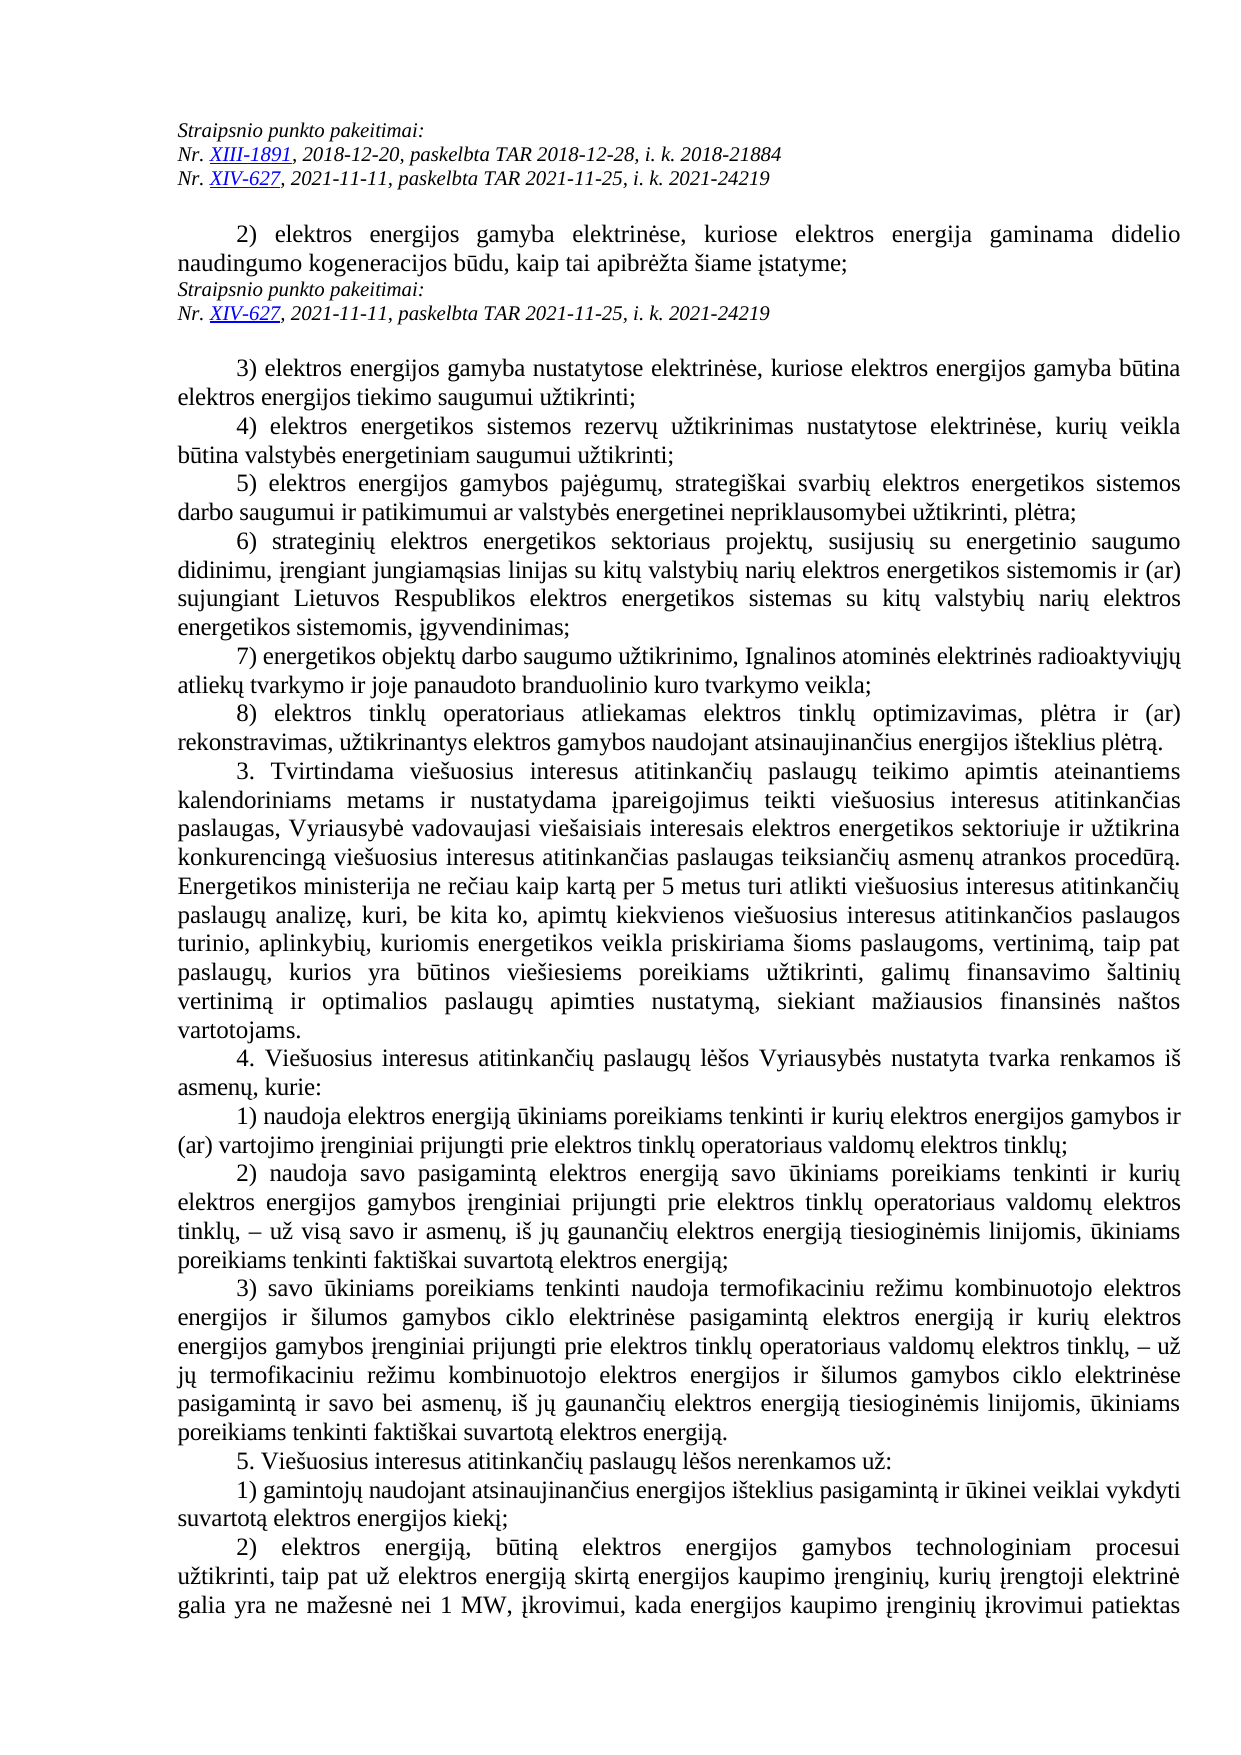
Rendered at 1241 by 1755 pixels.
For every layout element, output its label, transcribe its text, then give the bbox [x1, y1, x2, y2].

text 8) elektros tinklų operatoriaus atliekamas elektros tinklų optimizavimas, plėtra ir (ar) rekonstravimas, užtikrinantys elektros gamybos naudojant atsinaujinančius energijos išteklius plėtrą. [177, 698, 1181, 756]
text 1) naudoja elektros energiją ūkiniams poreikiams tenkinti ir kurių elektros energijos gamybos ir (ar) vartojimo įrenginiai prijungti prie elektros tinklų operatoriaus valdomų elektros tinklų; [177, 1101, 1181, 1158]
text 2) naudoja savo pasigamintą elektros energiją savo ūkiniams poreikiams tenkinti ir kurių elektros energijos gamybos įrenginiai prijungti prie elektros tinklų operatoriaus valdomų elektros tinklų, – už visą savo ir asmenų, iš jų gaunančių elektros energiją tiesioginėmis linijomis, ūkiniams poreikiams tenkinti faktiškai suvartotą elektros energiją; [177, 1158, 1181, 1273]
text 3) elektros energijos gamyba nustatytose elektrinėse, kuriose elektros energijos gamyba būtina elektros energijos tiekimo saugumui užtikrinti; [177, 353, 1181, 411]
text 6) strateginių elektros energetikos sektoriaus projektų, susijusių su energetinio saugumo didinimu, įrengiant jungiamąsias linijas su kitų valstybių narių elektros energetikos sistemomis ir (ar) sujungiant Lietuvos Respublikos elektros energetikos sistemas su kitų valstybių narių elektros energetikos sistemomis, įgyvendinimas; [177, 526, 1181, 641]
text 2) elektros energiją, būtiną elektros energijos gamybos technologiniam procesui užtikrinti, taip pat už elektros energiją skirtą energijos kaupimo įrenginių, kurių įrengtoji elektrinė galia yra ne mažesnė nei 1 MW, įkrovimui, kada energijos kaupimo įrenginių įkrovimui patiektas [177, 1532, 1181, 1618]
text 3) savo ūkiniams poreikiams tenkinti naudoja termofikaciniu režimu kombinuotojo elektros energijos ir šilumos gamybos ciklo elektrinėse pasigamintą elektros energiją ir kurių elektros energijos gamybos įrenginiai prijungti prie elektros tinklų operatoriaus valdomų elektros tinklų, – už jų termofikaciniu režimu kombinuotojo elektros energijos ir šilumos gamybos ciklo elektrinėse pasigamintą ir savo bei asmenų, iš jų gaunančių elektros energiją tiesioginėmis linijomis, ūkiniams poreikiams tenkinti faktiškai suvartotą elektros energiją. [177, 1273, 1181, 1446]
text Nr. XIV-627, 2021-11-11, paskelbta TAR 2021-11-25, i. k. 2021-24219 [177, 166, 1181, 190]
text 7) energetikos objektų darbo saugumo užtikrinimo, Ignalinos atominės elektrinės radioaktyviųjų atliekų tvarkymo ir joje panaudoto branduolinio kuro tvarkymo veikla; [177, 641, 1181, 698]
text 2) elektros energijos gamyba elektrinėse, kuriose elektros energija gaminama didelio naudingumo kogeneracijos būdu, kaip tai apibrėžta šiame įstatyme; [177, 219, 1181, 277]
text 1) gamintojų naudojant atsinaujinančius energijos išteklius pasigamintą ir ūkinei veiklai vykdyti suvartotą elektros energijos kiekį; [177, 1475, 1181, 1532]
text 5. Viešuosius interesus atitinkančių paslaugų lėšos nerenkamos už: [177, 1446, 1181, 1475]
text Straipsnio punkto pakeitimai: [177, 277, 1181, 301]
text 4) elektros energetikos sistemos rezervų užtikrinimas nustatytose elektrinėse, kurių veikla būtina valstybės energetiniam saugumui užtikrinti; [177, 411, 1181, 468]
text Straipsnio punkto pakeitimai: [177, 118, 1181, 142]
text 3. Tvirtindama viešuosius interesus atitinkančių paslaugų teikimo apimtis ateinantiems kalendoriniams metams ir nustatydama įpareigojimus teikti viešuosius interesus atitinkančias paslaugas, Vyriausybė vadovaujasi viešaisiais interesais elektros energetikos sektoriuje ir užtikrina konkurencingą viešuosius interesus atitinkančias paslaugas teiksiančių asmenų atrankos procedūrą. Energetikos ministerija ne rečiau kaip kartą per 5 metus turi atlikti viešuosius interesus atitinkančių paslaugų analizę, kuri, be kita ko, apimtų kiekvienos viešuosius interesus atitinkančios paslaugos turinio, aplinkybių, kuriomis energetikos veikla priskiriama šioms paslaugoms, vertinimą, taip pat paslaugų, kurios yra būtinos viešiesiems poreikiams užtikrinti, galimų finansavimo šaltinių vertinimą ir optimalios paslaugų apimties nustatymą, siekiant mažiausios finansinės naštos vartotojams. [177, 756, 1181, 1043]
text Nr. XIII-1891, 2018-12-20, paskelbta TAR 2018-12-28, i. k. 2018-21884 [177, 142, 1181, 166]
text 5) elektros energijos gamybos pajėgumų, strategiškai svarbių elektros energetikos sistemos darbo saugumui ir patikimumui ar valstybės energetinei nepriklausomybei užtikrinti, plėtra; [177, 468, 1181, 526]
text Nr. XIV-627, 2021-11-11, paskelbta TAR 2021-11-25, i. k. 2021-24219 [177, 301, 1181, 325]
text 4. Viešuosius interesus atitinkančių paslaugų lėšos Vyriausybės nustatyta tvarka renkamos iš asmenų, kurie: [177, 1043, 1181, 1101]
